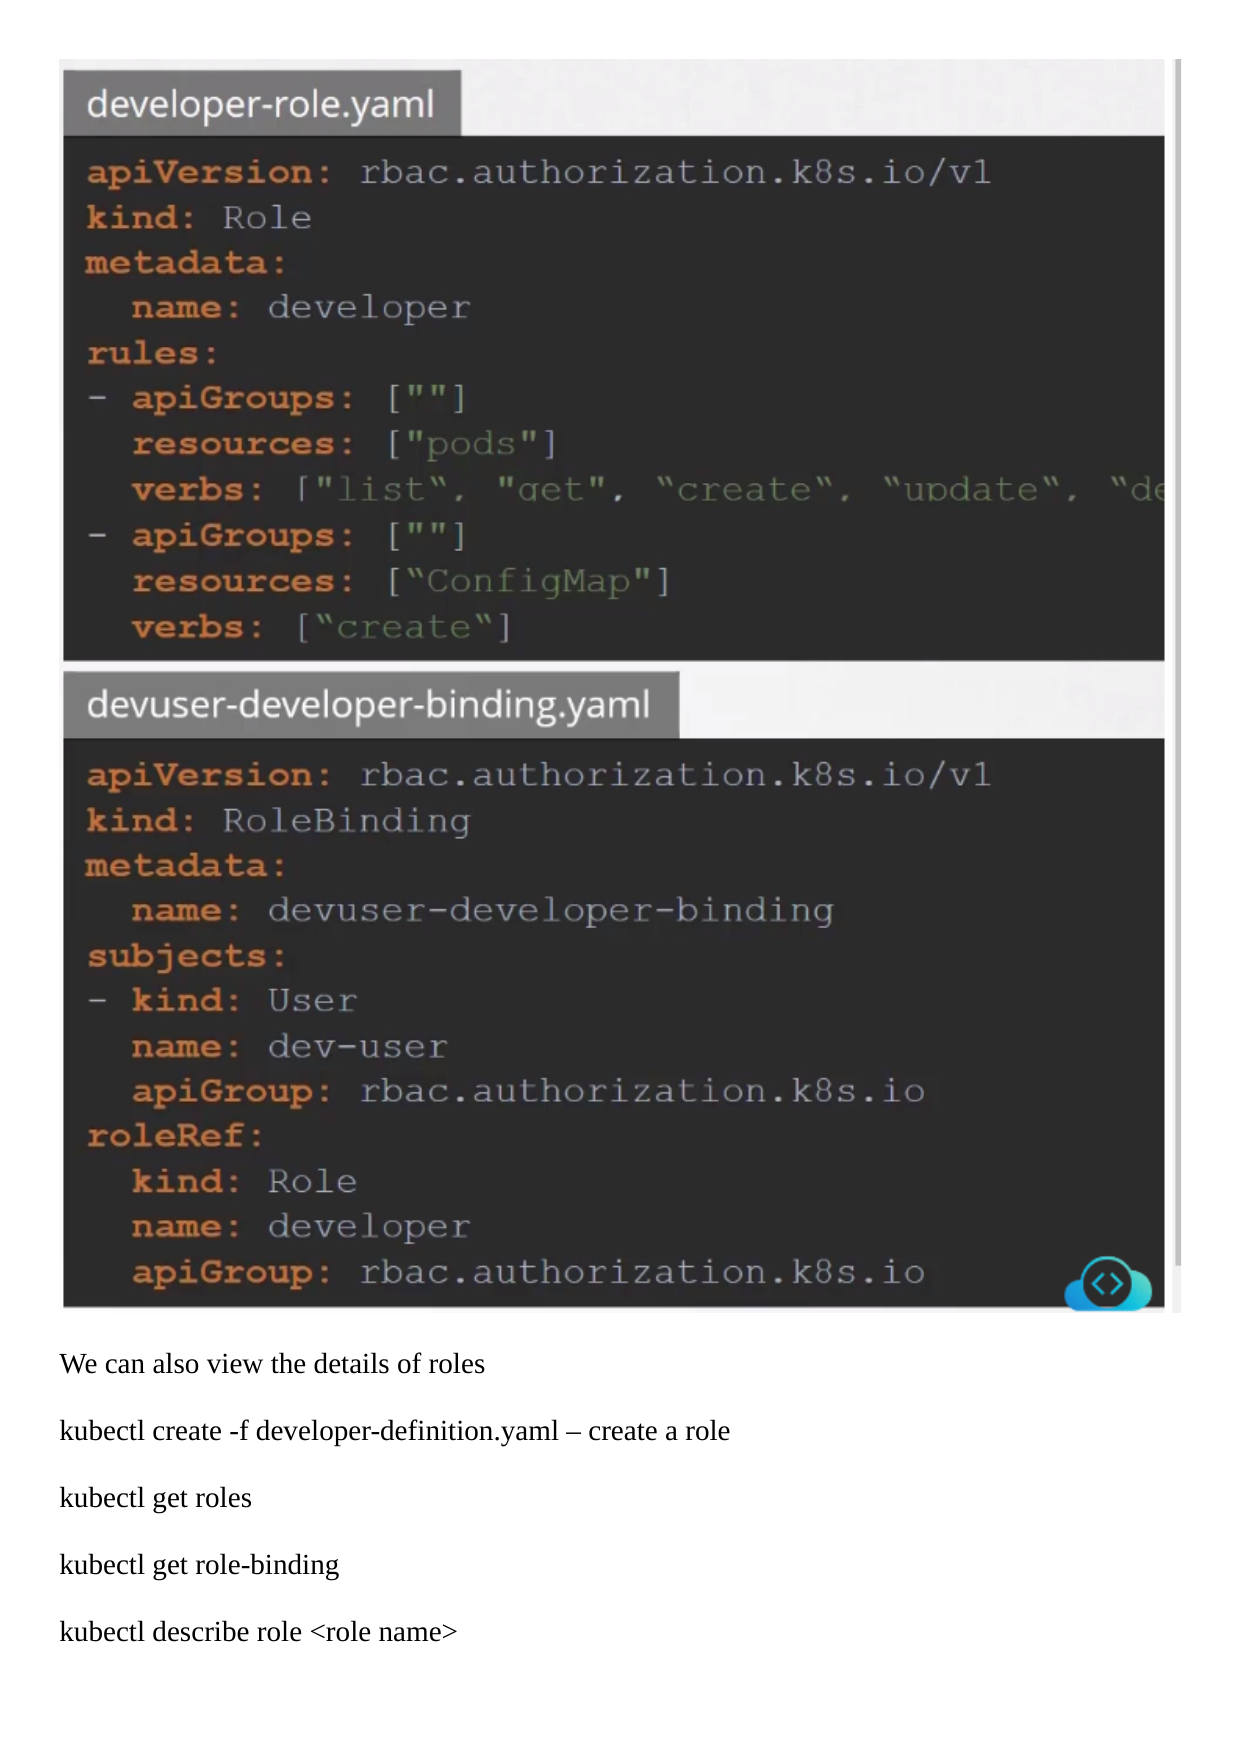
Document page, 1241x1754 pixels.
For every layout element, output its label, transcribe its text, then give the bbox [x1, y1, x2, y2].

text kubectl get role-binding [59, 1547, 1181, 1581]
picture [59, 59, 1182, 1313]
text kubectl create -f developer-definition.yaml – create a role [59, 1413, 1181, 1446]
text kubectl get roles [59, 1480, 1181, 1513]
text We can also view the details of roles [59, 1346, 1181, 1379]
text kubectl describe role <role name> [59, 1614, 1181, 1648]
